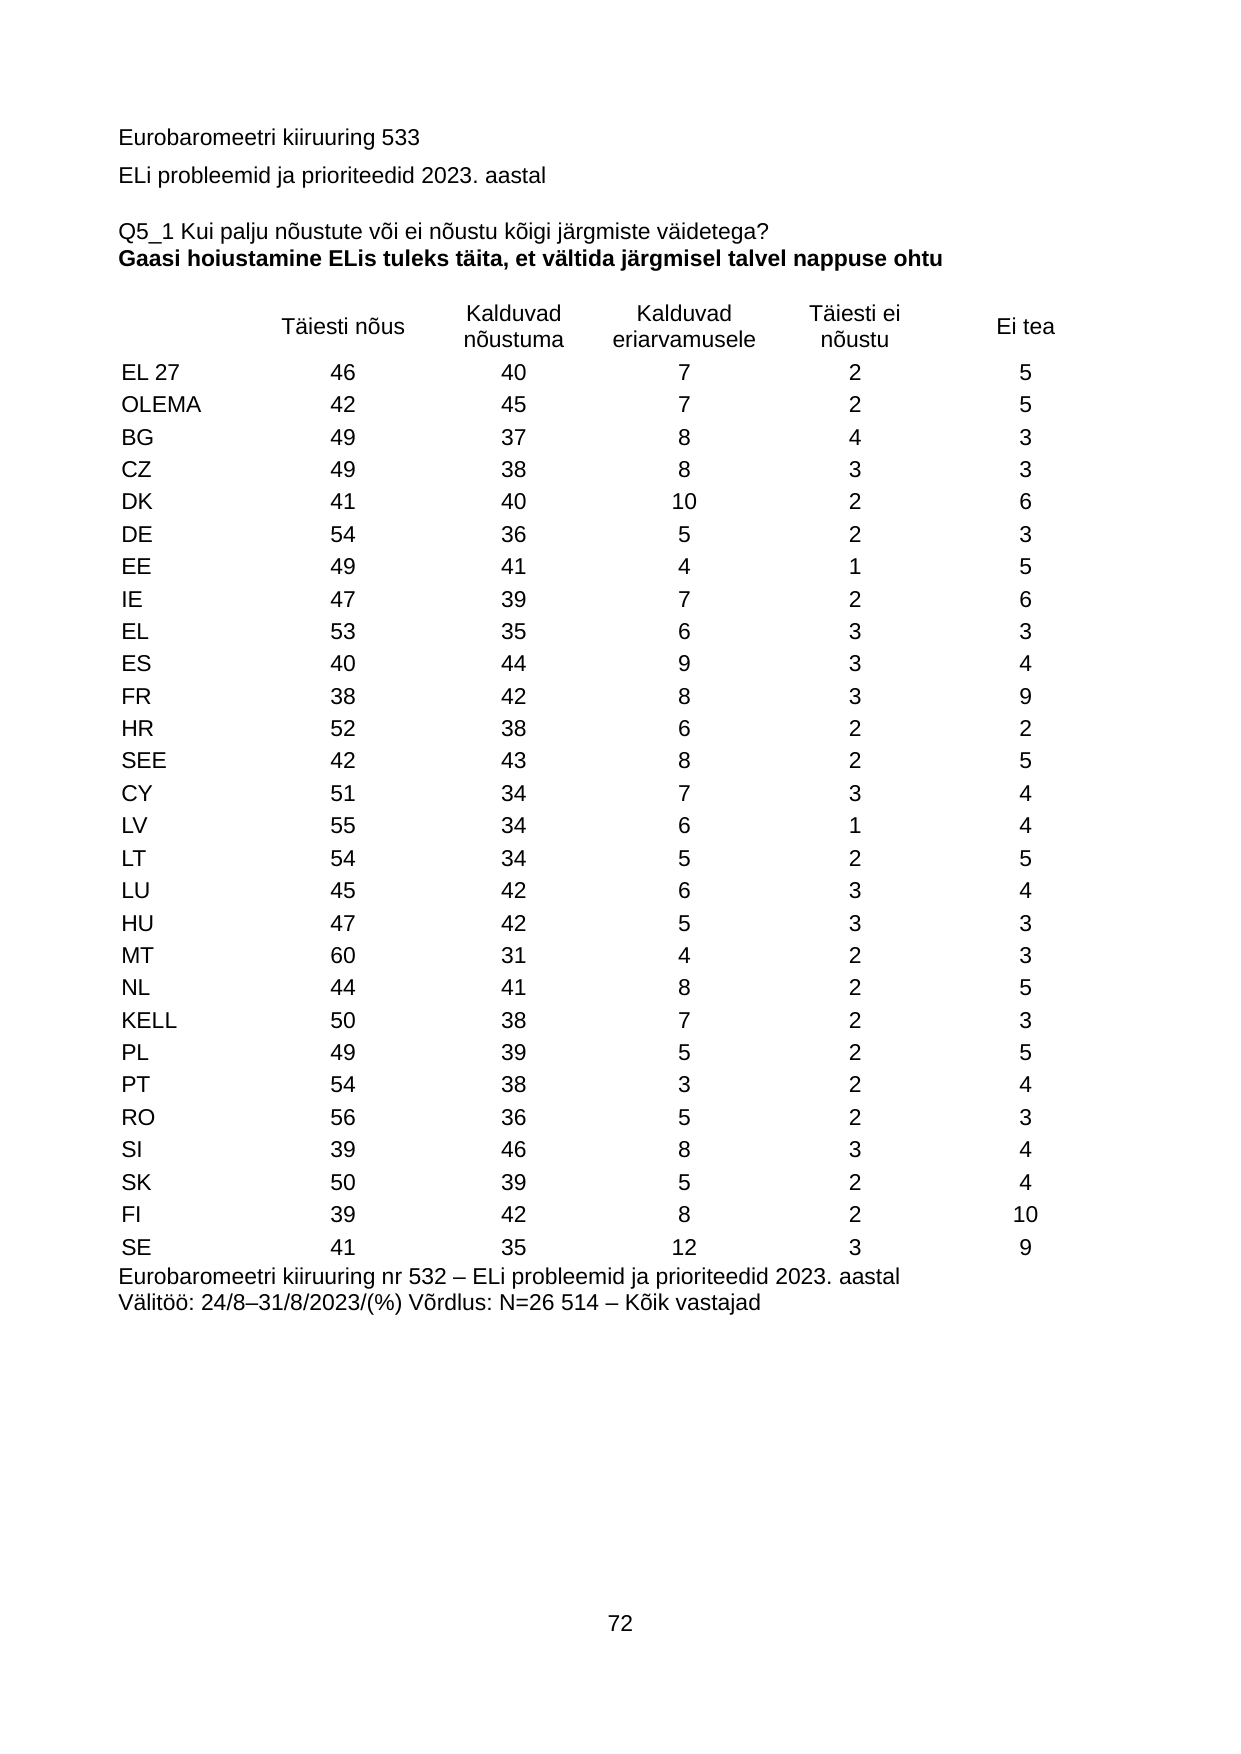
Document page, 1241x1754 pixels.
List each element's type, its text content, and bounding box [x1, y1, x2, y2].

table_cell 8 [599, 453, 769, 485]
table_cell HU [118, 906, 258, 939]
table_cell 2 [770, 1101, 940, 1133]
table_cell 37 [428, 421, 599, 453]
table_cell 43 [428, 745, 599, 777]
table_cell 5 [599, 518, 769, 550]
table_cell 7 [599, 583, 769, 615]
table_cell LU [118, 874, 258, 906]
table_cell SK [118, 1166, 258, 1198]
table_cell 4 [940, 874, 1111, 906]
table_cell 4 [940, 777, 1111, 809]
table_cell EL 27 [118, 356, 258, 388]
table_cell 5 [599, 842, 769, 874]
table_cell 39 [258, 1198, 428, 1230]
table_cell 2 [770, 971, 940, 1004]
table_cell 3 [770, 453, 940, 485]
table_cell EE [118, 550, 258, 582]
table_cell 3 [940, 1101, 1111, 1133]
table_cell 3 [770, 680, 940, 712]
table_cell 42 [258, 745, 428, 777]
table_cell 6 [599, 874, 769, 906]
text Välitöö: 24/8–31/8/2023/(%) Võrdlus: N=26 514 – Kõik vastajad [118, 1289, 1122, 1316]
table_cell 54 [258, 1069, 428, 1101]
table_cell 4 [599, 550, 769, 582]
table_cell NL [118, 971, 258, 1004]
table_cell 5 [940, 550, 1111, 582]
table_cell 44 [258, 971, 428, 1004]
table_cell FR [118, 680, 258, 712]
table_cell 9 [940, 680, 1111, 712]
table_cell 10 [599, 485, 769, 518]
table_cell 41 [428, 971, 599, 1004]
table_cell 4 [940, 809, 1111, 842]
table_cell 38 [428, 712, 599, 744]
table_cell 46 [258, 356, 428, 388]
table_cell 5 [599, 1101, 769, 1133]
table_cell FI [118, 1198, 258, 1230]
table_cell 60 [258, 939, 428, 971]
table_cell 8 [599, 745, 769, 777]
table_cell 4 [940, 647, 1111, 680]
table_cell 34 [428, 842, 599, 874]
table_cell 35 [428, 615, 599, 647]
table_cell 41 [258, 485, 428, 518]
table_cell 2 [770, 518, 940, 550]
table_cell 40 [258, 647, 428, 680]
table_cell 4 [770, 421, 940, 453]
table_cell 8 [599, 1133, 769, 1166]
table_cell 52 [258, 712, 428, 744]
table_cell 47 [258, 906, 428, 939]
table_cell 3 [770, 615, 940, 647]
table_cell CY [118, 777, 258, 809]
table_cell KELL [118, 1004, 258, 1036]
table_cell ES [118, 647, 258, 680]
table_cell 42 [428, 874, 599, 906]
table_cell 3 [940, 615, 1111, 647]
table_cell 2 [940, 712, 1111, 744]
table_cell 34 [428, 809, 599, 842]
table_cell 8 [599, 421, 769, 453]
table_cell 2 [770, 583, 940, 615]
table_cell 10 [940, 1198, 1111, 1230]
text Gaasi hoiustamine ELis tuleks täita, et vältida järgmisel talvel nappuse ohtu [118, 244, 1122, 271]
table_cell 40 [428, 485, 599, 518]
table_cell 4 [940, 1133, 1111, 1166]
table_cell 3 [940, 1004, 1111, 1036]
table_cell 4 [940, 1166, 1111, 1198]
table_cell 3 [770, 777, 940, 809]
table_cell 2 [770, 1069, 940, 1101]
table_cell 42 [428, 906, 599, 939]
table_cell 6 [599, 615, 769, 647]
table_cell 35 [428, 1230, 599, 1263]
table_cell 45 [428, 388, 599, 421]
table_cell 3 [770, 1230, 940, 1263]
table_cell 3 [770, 906, 940, 939]
table_cell 38 [428, 1069, 599, 1101]
table_cell 3 [940, 453, 1111, 485]
table_cell SI [118, 1133, 258, 1166]
table_cell 50 [258, 1004, 428, 1036]
table_cell RO [118, 1101, 258, 1133]
table_cell 3 [940, 518, 1111, 550]
table_cell 2 [770, 1036, 940, 1068]
table_cell 2 [770, 1004, 940, 1036]
table_cell 34 [428, 777, 599, 809]
table_cell 41 [258, 1230, 428, 1263]
table_cell 6 [599, 809, 769, 842]
table_cell 5 [940, 1036, 1111, 1068]
table_cell 51 [258, 777, 428, 809]
table_cell LT [118, 842, 258, 874]
table_cell 38 [428, 453, 599, 485]
table_cell 7 [599, 356, 769, 388]
table_cell 42 [258, 388, 428, 421]
table_cell 49 [258, 421, 428, 453]
table_cell 12 [599, 1230, 769, 1263]
table_cell 3 [940, 421, 1111, 453]
table_cell 1 [770, 809, 940, 842]
table_cell 4 [599, 939, 769, 971]
table_cell 50 [258, 1166, 428, 1198]
table_cell 55 [258, 809, 428, 842]
table_header Täiesti nõus [258, 297, 428, 356]
table_cell 3 [940, 906, 1111, 939]
table_cell 5 [599, 906, 769, 939]
table_cell 8 [599, 1198, 769, 1230]
table_cell 2 [770, 842, 940, 874]
table_cell 39 [428, 1036, 599, 1068]
table_cell 42 [428, 1198, 599, 1230]
table_cell 9 [940, 1230, 1111, 1263]
table_cell 3 [770, 647, 940, 680]
table_cell HR [118, 712, 258, 744]
table_cell 40 [428, 356, 599, 388]
table_cell 31 [428, 939, 599, 971]
table_cell 38 [258, 680, 428, 712]
table_cell 5 [940, 356, 1111, 388]
table_cell 3 [940, 939, 1111, 971]
table_cell 54 [258, 842, 428, 874]
table_cell 42 [428, 680, 599, 712]
table_cell 47 [258, 583, 428, 615]
table_cell 5 [940, 842, 1111, 874]
table_cell 53 [258, 615, 428, 647]
table_cell 44 [428, 647, 599, 680]
table_cell DK [118, 485, 258, 518]
table_cell 1 [770, 550, 940, 582]
table_cell SE [118, 1230, 258, 1263]
table_cell 5 [940, 745, 1111, 777]
table_header Täiesti ei nõustu [770, 297, 940, 356]
table_cell SEE [118, 745, 258, 777]
table_header [118, 297, 258, 356]
table_cell CZ [118, 453, 258, 485]
table_cell 2 [770, 356, 940, 388]
table_cell 49 [258, 1036, 428, 1068]
table_cell PT [118, 1069, 258, 1101]
table_cell IE [118, 583, 258, 615]
table_cell 41 [428, 550, 599, 582]
table_cell 6 [599, 712, 769, 744]
table_cell DE [118, 518, 258, 550]
table_cell 5 [940, 388, 1111, 421]
table_cell 56 [258, 1101, 428, 1133]
table_cell 36 [428, 518, 599, 550]
table_header Ei tea [940, 297, 1111, 356]
table_cell 39 [428, 583, 599, 615]
table_cell 54 [258, 518, 428, 550]
table_cell 4 [940, 1069, 1111, 1101]
table_cell 2 [770, 1198, 940, 1230]
table_cell 39 [428, 1166, 599, 1198]
table_cell 8 [599, 680, 769, 712]
table_cell 5 [599, 1166, 769, 1198]
table_header Kalduvad eriarvamusele [599, 297, 769, 356]
table_cell 7 [599, 777, 769, 809]
table_cell LV [118, 809, 258, 842]
table_cell BG [118, 421, 258, 453]
table_cell 5 [599, 1036, 769, 1068]
table_cell 7 [599, 388, 769, 421]
table_cell 3 [770, 874, 940, 906]
table_cell OLEMA [118, 388, 258, 421]
table_cell 46 [428, 1133, 599, 1166]
table_cell MT [118, 939, 258, 971]
table_cell 2 [770, 1166, 940, 1198]
table_cell 49 [258, 453, 428, 485]
table_cell 36 [428, 1101, 599, 1133]
table_cell 2 [770, 939, 940, 971]
table_cell 2 [770, 745, 940, 777]
table_header Kalduvad nõustuma [428, 297, 599, 356]
table_cell 6 [940, 485, 1111, 518]
table_cell 45 [258, 874, 428, 906]
table_cell 3 [599, 1069, 769, 1101]
table_cell 49 [258, 550, 428, 582]
table_cell 2 [770, 388, 940, 421]
table_cell 6 [940, 583, 1111, 615]
table_cell 8 [599, 971, 769, 1004]
table_cell 2 [770, 712, 940, 744]
table_cell 5 [940, 971, 1111, 1004]
table_cell 2 [770, 485, 940, 518]
text Q5_1 Kui palju nõustute või ei nõustu kõigi järgmiste väidetega? [118, 218, 1122, 244]
table_cell 39 [258, 1133, 428, 1166]
table_cell 9 [599, 647, 769, 680]
table_cell EL [118, 615, 258, 647]
table_cell 3 [770, 1133, 940, 1166]
table_cell 38 [428, 1004, 599, 1036]
text Eurobaromeetri kiiruuring nr 532 – ELi probleemid ja prioriteedid 2023. aastal [118, 1263, 1122, 1289]
table_cell PL [118, 1036, 258, 1068]
table_cell 7 [599, 1004, 769, 1036]
